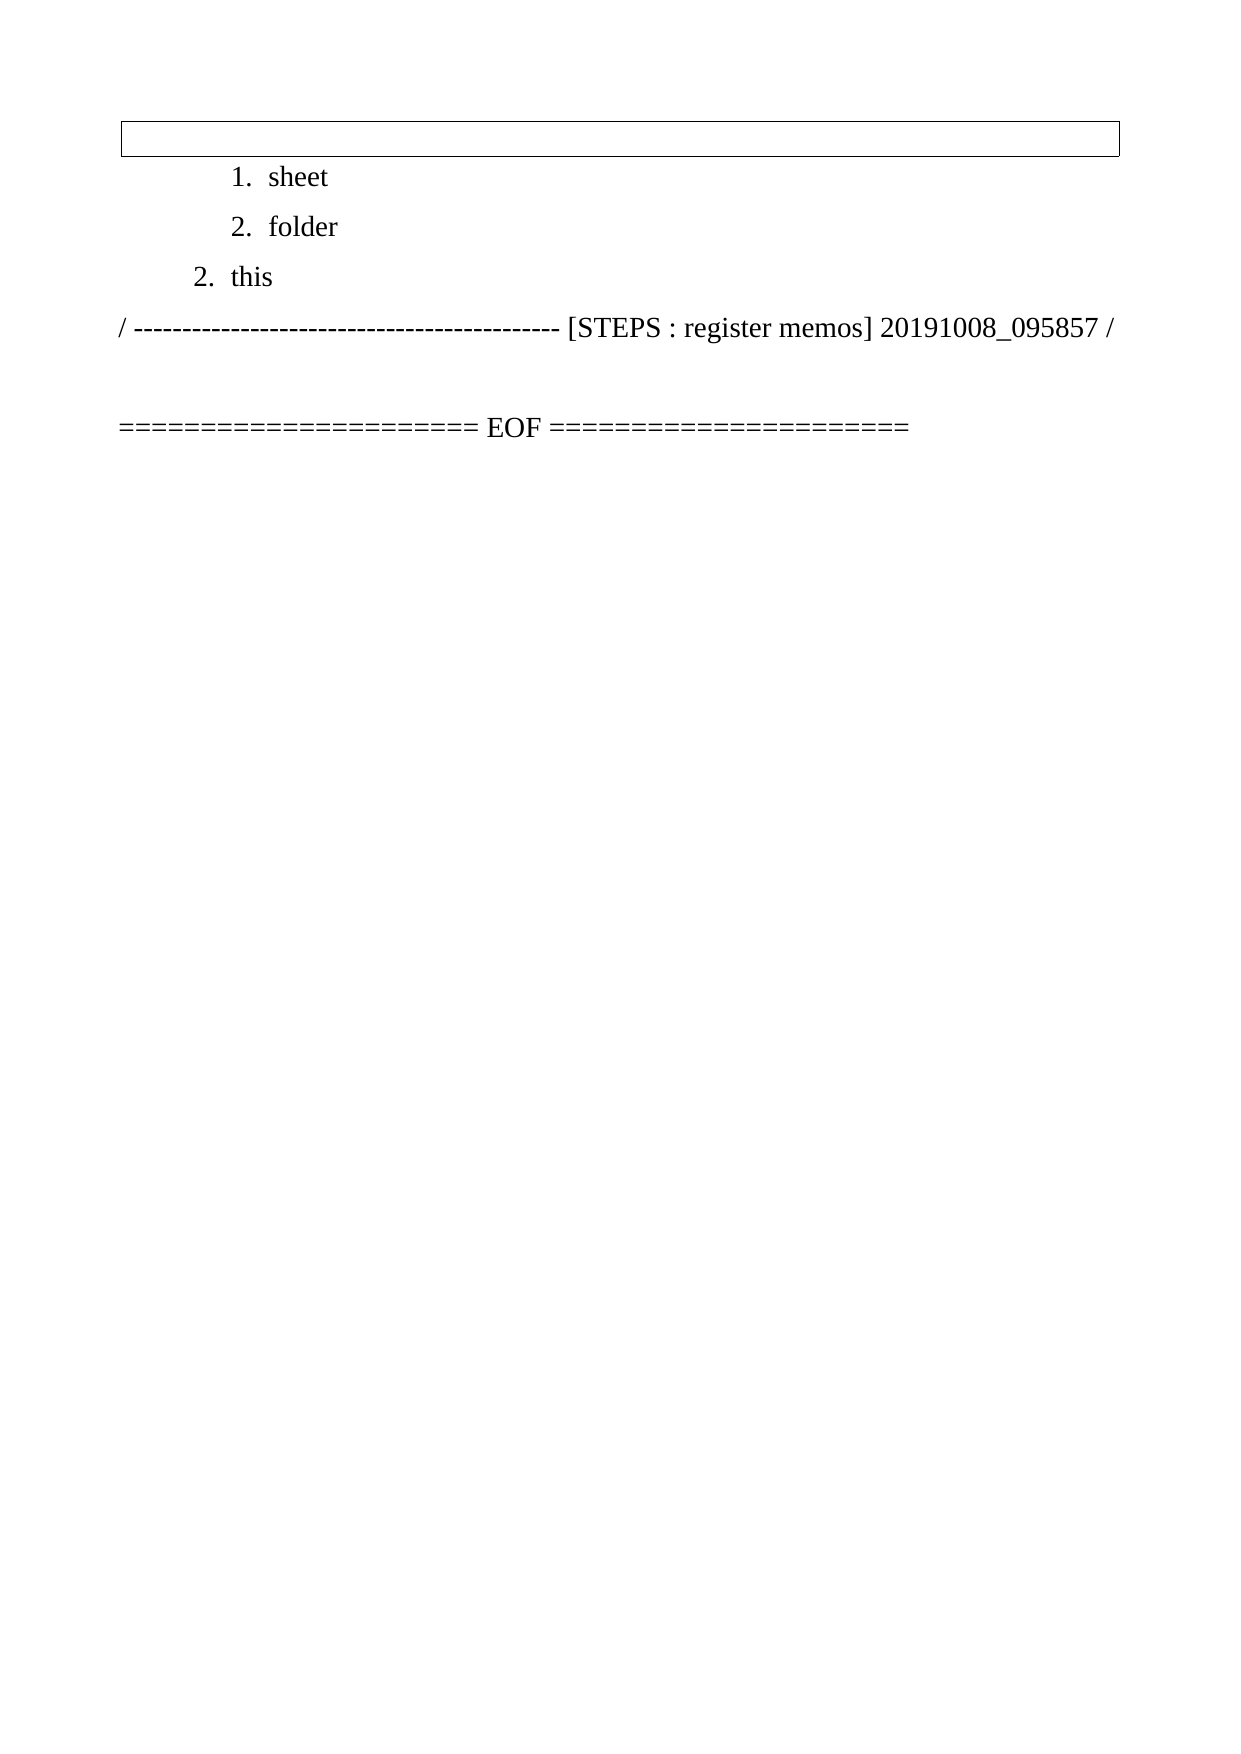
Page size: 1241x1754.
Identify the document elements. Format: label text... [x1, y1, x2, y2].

list folder [231, 209, 1122, 243]
list this [193, 259, 1122, 293]
text ====================== EOF ====================== [118, 410, 1122, 444]
list sheet [231, 159, 1122, 192]
text / -------------------------------------------- [STEPS : register memos] 20191008_095857 / [118, 310, 1122, 343]
table_cell [118, 118, 1122, 159]
